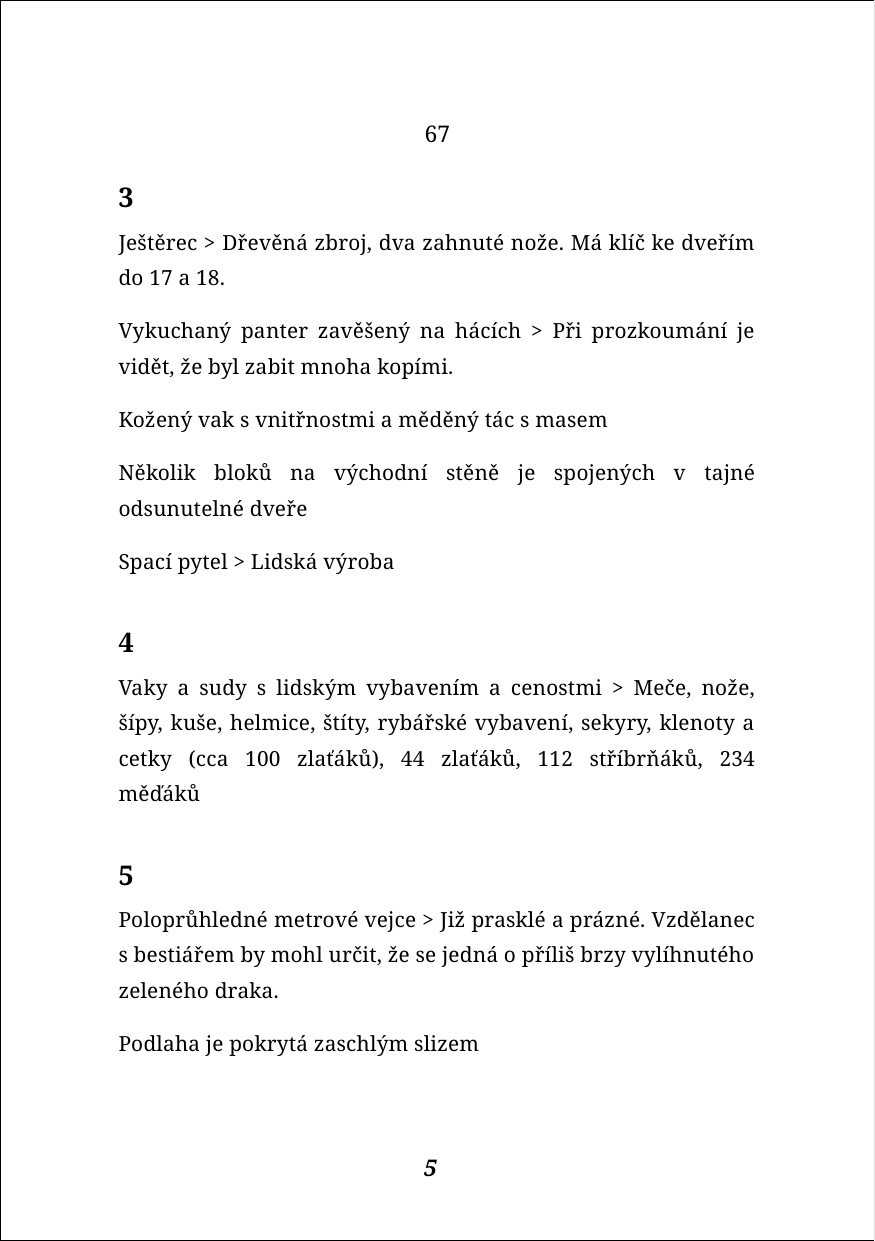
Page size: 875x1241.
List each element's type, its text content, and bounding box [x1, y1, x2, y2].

subtitle 4 [118, 624, 756, 661]
text Ještěrec > Dřevěná zbroj, dva zahnuté nože. Má klíč ke dveřím do 17 a 18. [118, 228, 756, 292]
text Podlaha je pokrytá zaschlým slizem [118, 1029, 756, 1057]
text Poloprůhledné metrové vejce > Již prasklé a prázné. Vzdělanec s bestiářem by mohl určit, že se jedná o příliš brzy vylíhnutého zeleného draka. [118, 905, 756, 1004]
text Spací pytel > Lidská výroba [118, 547, 756, 576]
subtitle 5 [118, 856, 756, 893]
subtitle 3 [118, 179, 756, 216]
text Vaky a sudy s lidským vybavením a cenostmi > Meče, nože, šípy, kuše, helmice, štíty, rybářské vybavení, sekyry, klenoty a cetky (cca 100 zlaťáků), 44 zlaťáků, 112 stříbrňáků, 234 měďáků [118, 673, 756, 808]
text Kožený vak s vnitřnostmi a měděný tác s masem [118, 405, 756, 433]
text Několik bloků na východní stěně je spojených v tajné odsunutelné dveře [118, 458, 756, 522]
text Vykuchaný panter zavěšený na hácích > Při prozkoumání je vidět, že byl zabit mnoha kopími. [118, 316, 756, 380]
